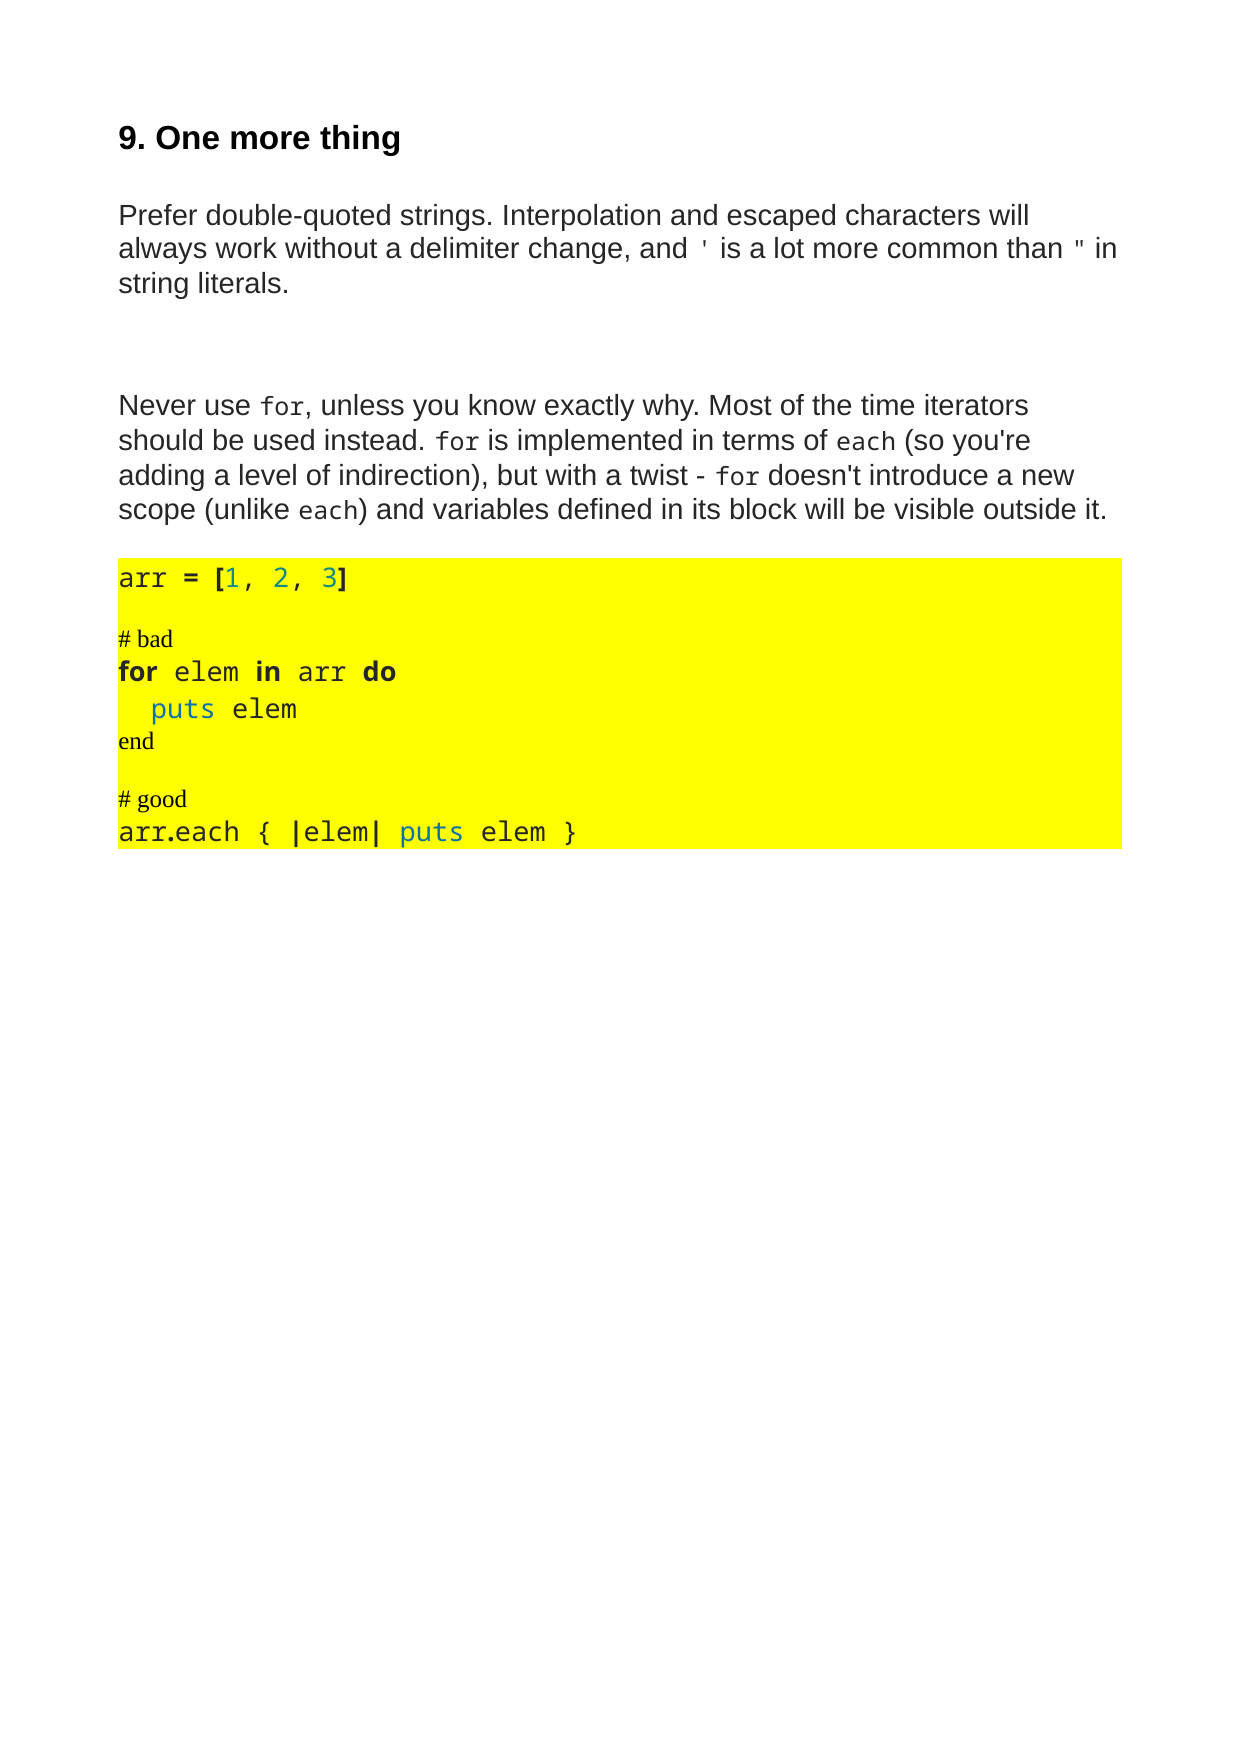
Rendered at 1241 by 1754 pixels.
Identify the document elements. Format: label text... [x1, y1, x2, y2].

text arr.each { |elem| puts elem } [118, 813, 1122, 849]
text Never use for, unless you know exactly why. Most of the time iterators should be used instead. for is implemented in terms of each (so you're adding a level of indirection), but with a twist - for doesn't introduce a new scope (unlike each) and variables defined in its block will be visible outside it. [118, 388, 1122, 527]
text Prefer double-quoted strings. Interpolation and escaped characters will always work without a delimiter change, and ' is a lot more common than " in string literals. [118, 198, 1122, 299]
text puts elem [118, 689, 1122, 726]
text 9. One more thing [118, 118, 1122, 157]
text # bad [118, 624, 1122, 653]
text end [118, 726, 1122, 755]
text arr = [1, 2, 3] [118, 558, 1122, 595]
text # good [118, 784, 1122, 813]
text for elem in arr do [118, 653, 1122, 689]
